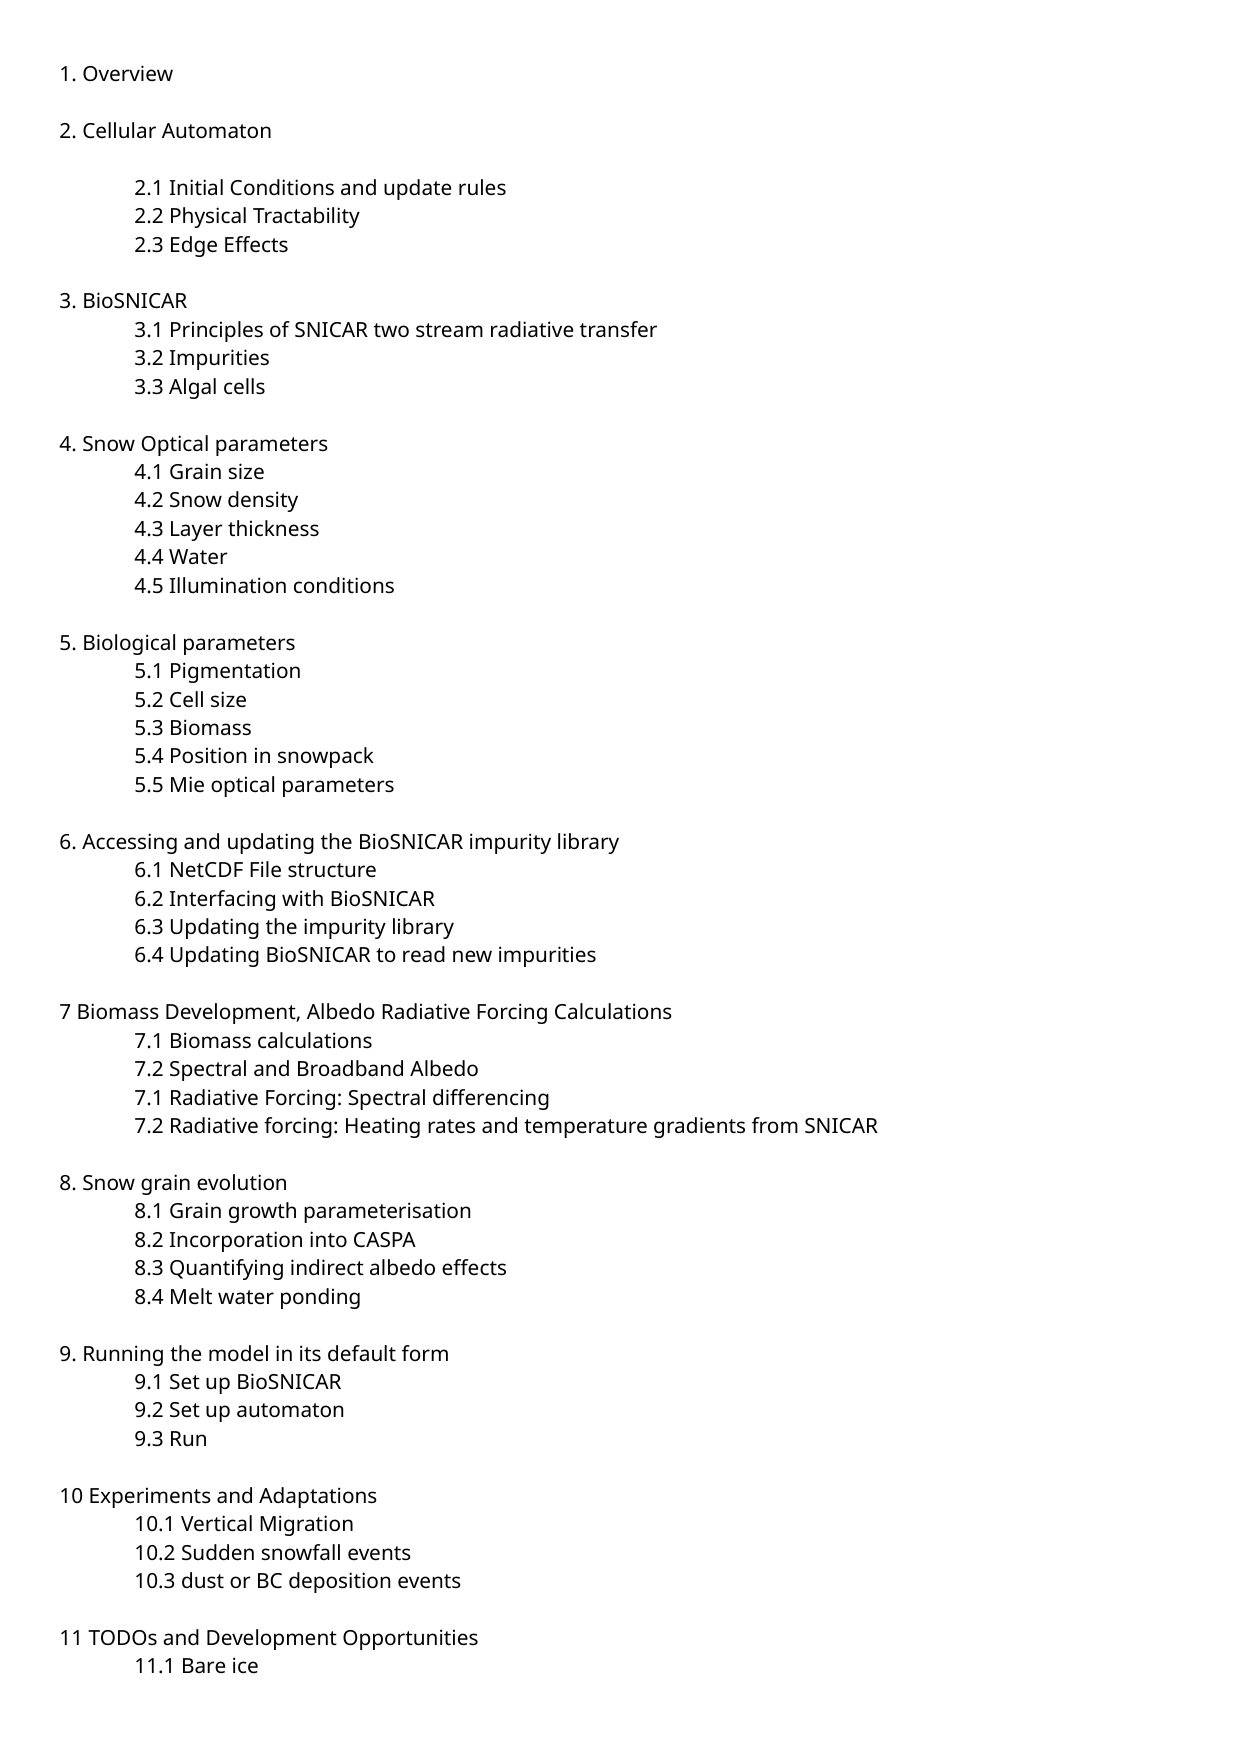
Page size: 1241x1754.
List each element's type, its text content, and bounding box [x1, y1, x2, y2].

text 3.2 Impurities [59, 343, 1181, 372]
text 2.3 Edge Effects [59, 230, 1181, 258]
text 4.5 Illumination conditions [59, 571, 1181, 599]
text 8.1 Grain growth parameterisation [59, 1197, 1181, 1225]
text 8. Snow grain evolution [59, 1168, 1181, 1197]
text 4.4 Water [59, 542, 1181, 571]
text 10 Experiments and Adaptations [59, 1481, 1181, 1509]
text 8.3 Quantifying indirect albedo effects [59, 1253, 1181, 1282]
text 9. Running the model in its default form [59, 1339, 1181, 1367]
text 8.2 Incorporation into CASPA [59, 1225, 1181, 1253]
text 2. Cellular Automaton [59, 116, 1181, 144]
text 6. Accessing and updating the BioSNICAR impurity library [59, 827, 1181, 855]
text 6.3 Updating the impurity library [59, 912, 1181, 941]
text 5.5 Mie optical parameters [59, 770, 1181, 798]
text 7.1 Biomass calculations [59, 1026, 1181, 1054]
text 3. BioSNICAR [59, 287, 1181, 315]
text 4.1 Grain size [59, 457, 1181, 486]
text 7 Biomass Development, Albedo Radiative Forcing Calculations [59, 997, 1181, 1026]
text 9.1 Set up BioSNICAR [59, 1367, 1181, 1396]
text 5.4 Position in snowpack [59, 742, 1181, 770]
text 7.2 Spectral and Broadband Albedo [59, 1054, 1181, 1083]
text 10.2 Sudden snowfall events [59, 1538, 1181, 1566]
text 3.3 Algal cells [59, 372, 1181, 400]
text 6.4 Updating BioSNICAR to read new impurities [59, 941, 1181, 969]
text 10.3 dust or BC deposition events [59, 1566, 1181, 1595]
text 4.2 Snow density [59, 486, 1181, 514]
text 2.2 Physical Tractability [59, 201, 1181, 230]
text 4. Snow Optical parameters [59, 429, 1181, 457]
text 8.4 Melt water ponding [59, 1282, 1181, 1310]
text 3.1 Principles of SNICAR two stream radiative transfer [59, 315, 1181, 343]
text 7.1 Radiative Forcing: Spectral differencing [59, 1083, 1181, 1111]
text 10.1 Vertical Migration [59, 1509, 1181, 1538]
text 5.2 Cell size [59, 685, 1181, 713]
text 6.2 Interfacing with BioSNICAR [59, 884, 1181, 912]
text 6.1 NetCDF File structure [59, 855, 1181, 884]
text 7.2 Radiative forcing: Heating rates and temperature gradients from SNICAR [59, 1111, 1181, 1140]
text 9.3 Run [59, 1424, 1181, 1452]
text 11 TODOs and Development Opportunities [59, 1623, 1181, 1652]
text 5.1 Pigmentation [59, 656, 1181, 685]
text 9.2 Set up automaton [59, 1396, 1181, 1424]
text 11.1 Bare ice [59, 1652, 1181, 1680]
text 2.1 Initial Conditions and update rules [59, 173, 1181, 201]
text 1. Overview [59, 59, 1181, 87]
text 5.3 Biomass [59, 713, 1181, 742]
text 4.3 Layer thickness [59, 514, 1181, 542]
text 5. Biological parameters [59, 628, 1181, 656]
